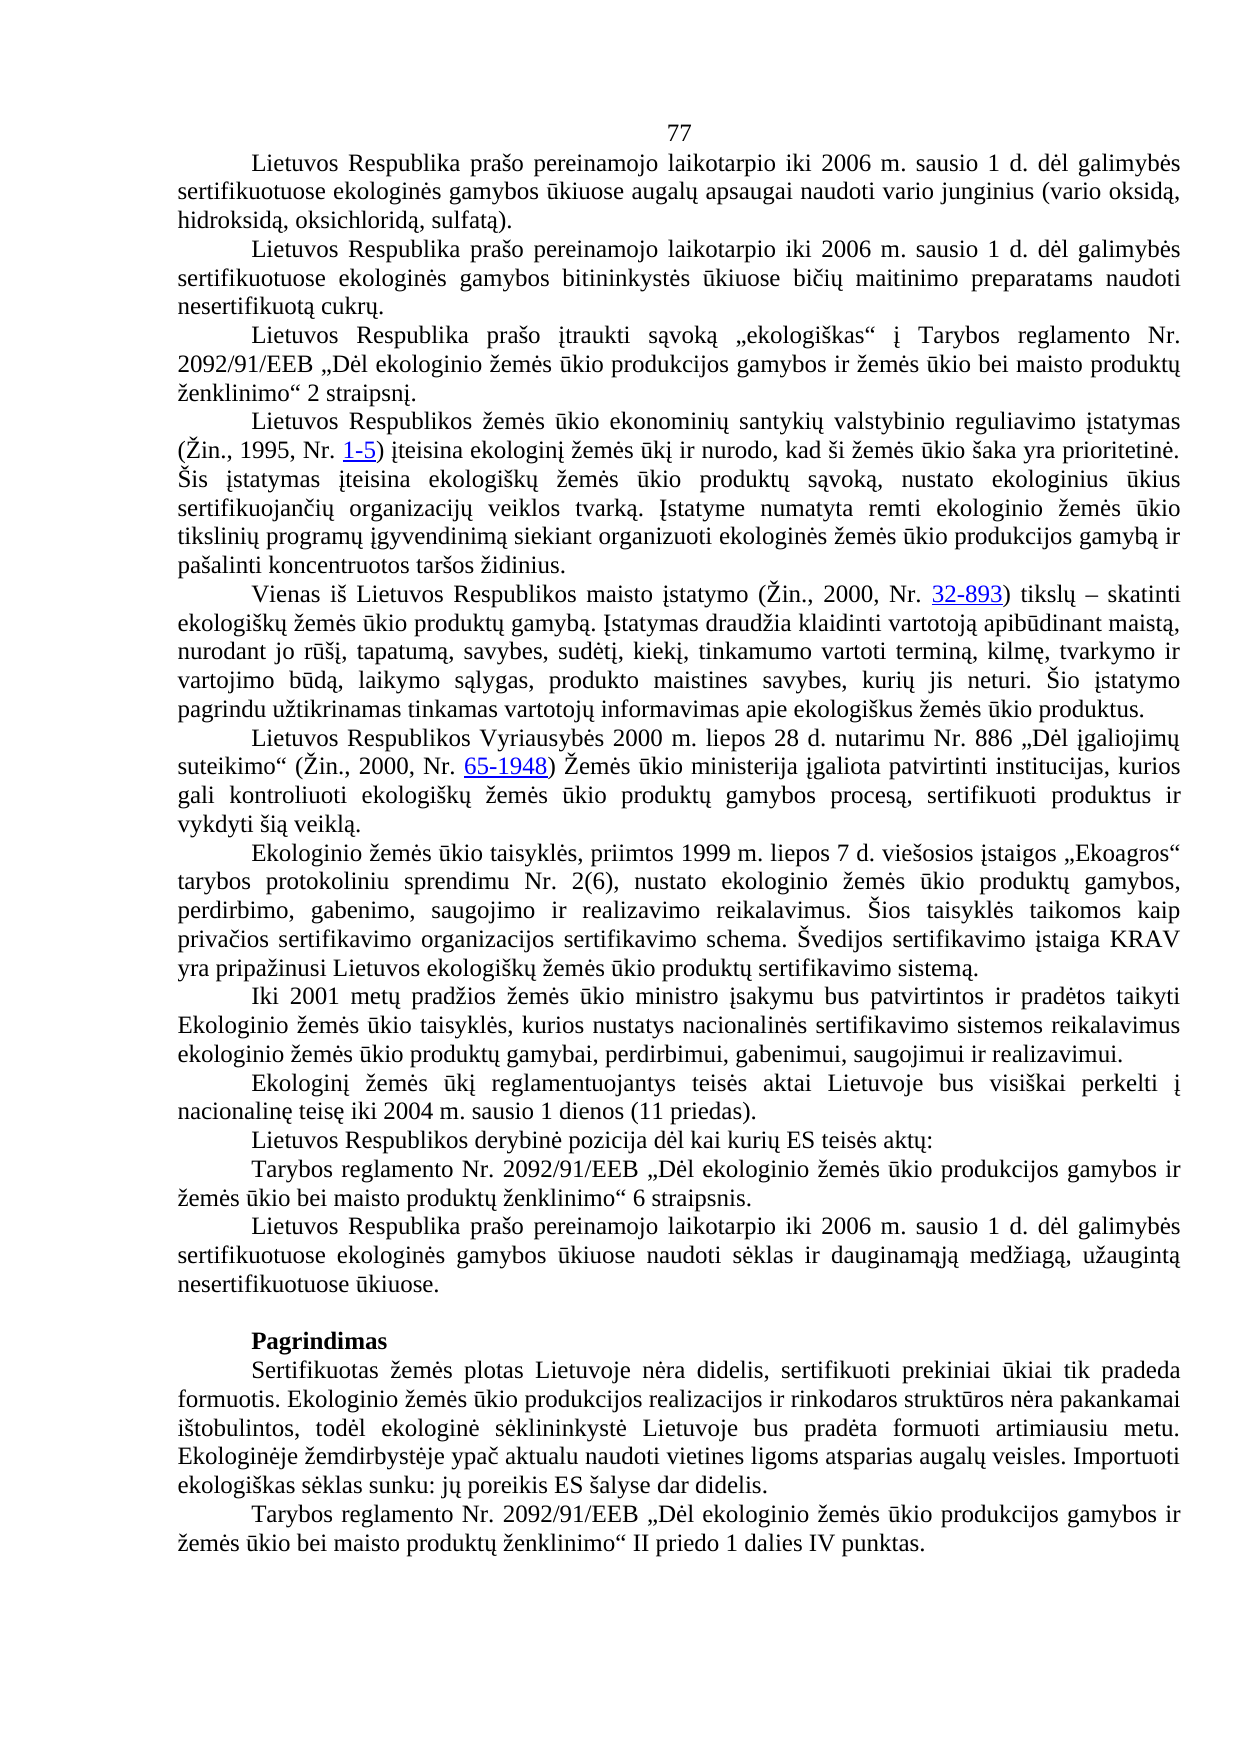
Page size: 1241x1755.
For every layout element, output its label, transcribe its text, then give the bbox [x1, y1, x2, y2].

text Lietuvos Respublika prašo pereinamojo laikotarpio iki 2006 m. sausio 1 d. dėl galimybės sertifikuotuose ekologinės gamybos bitininkystės ūkiuose bičių maitinimo preparatams naudoti nesertifikuotą cukrų. [177, 234, 1181, 320]
text Ekologinį žemės ūkį reglamentuojantys teisės aktai Lietuvoje bus visiškai perkelti į nacionalinę teisę iki 2004 m. sausio 1 dienos (11 priedas). [177, 1068, 1181, 1125]
text Ekologinio žemės ūkio taisyklės, priimtos 1999 m. liepos 7 d. viešosios įstaigos „Ekoagros“ tarybos protokoliniu sprendimu Nr. 2(6), nustato ekologinio žemės ūkio produktų gamybos, perdirbimo, gabenimo, saugojimo ir realizavimo reikalavimus. Šios taisyklės taikomos kaip privačios sertifikavimo organizacijos sertifikavimo schema. Švedijos sertifikavimo įstaiga KRAV yra pripažinusi Lietuvos ekologiškų žemės ūkio produktų sertifikavimo sistemą. [177, 838, 1181, 981]
text Lietuvos Respublikos derybinė pozicija dėl kai kurių ES teisės aktų: [177, 1125, 1181, 1154]
text Vienas iš Lietuvos Respublikos maisto įstatymo (Žin., 2000, Nr. 32-893) tikslų – skatinti ekologiškų žemės ūkio produktų gamybą. Įstatymas draudžia klaidinti vartotoją apibūdinant maistą, nurodant jo rūšį, tapatumą, savybes, sudėtį, kiekį, tinkamumo vartoti terminą, kilmę, tvarkymo ir vartojimo būdą, laikymo sąlygas, produkto maistines savybes, kurių jis neturi. Šio įstatymo pagrindu užtikrinamas tinkamas vartotojų informavimas apie ekologiškus žemės ūkio produktus. [177, 579, 1181, 723]
text Lietuvos Respublika prašo įtraukti sąvoką „ekologiškas“ į Tarybos reglamento Nr. 2092/91/EEB „Dėl ekologinio žemės ūkio produkcijos gamybos ir žemės ūkio bei maisto produktų ženklinimo“ 2 straipsnį. [177, 320, 1181, 406]
text Lietuvos Respublika prašo pereinamojo laikotarpio iki 2006 m. sausio 1 d. dėl galimybės sertifikuotuose ekologinės gamybos ūkiuose augalų apsaugai naudoti vario junginius (vario oksidą, hidroksidą, oksichloridą, sulfatą). [177, 148, 1181, 234]
text Lietuvos Respublika prašo pereinamojo laikotarpio iki 2006 m. sausio 1 d. dėl galimybės sertifikuotuose ekologinės gamybos ūkiuose naudoti sėklas ir dauginamąją medžiagą, užaugintą nesertifikuotuose ūkiuose. [177, 1211, 1181, 1298]
text Lietuvos Respublikos Vyriausybės 2000 m. liepos 28 d. nutarimu Nr. 886 „Dėl įgaliojimų suteikimo“ (Žin., 2000, Nr. 65-1948) Žemės ūkio ministerija įgaliota patvirtinti institucijas, kurios gali kontroliuoti ekologiškų žemės ūkio produktų gamybos procesą, sertifikuoti produktus ir vykdyti šią veiklą. [177, 723, 1181, 838]
text Iki 2001 metų pradžios žemės ūkio ministro įsakymu bus patvirtintos ir pradėtos taikyti Ekologinio žemės ūkio taisyklės, kurios nustatys nacionalinės sertifikavimo sistemos reikalavimus ekologinio žemės ūkio produktų gamybai, perdirbimui, gabenimui, saugojimui ir realizavimui. [177, 981, 1181, 1068]
text Tarybos reglamento Nr. 2092/91/EEB „Dėl ekologinio žemės ūkio produkcijos gamybos ir žemės ūkio bei maisto produktų ženklinimo“ 6 straipsnis. [177, 1154, 1181, 1211]
text Pagrindimas [177, 1326, 1181, 1355]
text Sertifikuotas žemės plotas Lietuvoje nėra didelis, sertifikuoti prekiniai ūkiai tik pradeda formuotis. Ekologinio žemės ūkio produkcijos realizacijos ir rinkodaros struktūros nėra pakankamai ištobulintos, todėl ekologinė sėklininkystė Lietuvoje bus pradėta formuoti artimiausiu metu. Ekologinėje žemdirbystėje ypač aktualu naudoti vietines ligoms atsparias augalų veisles. Importuoti ekologiškas sėklas sunku: jų poreikis ES šalyse dar didelis. [177, 1355, 1181, 1499]
text Tarybos reglamento Nr. 2092/91/EEB „Dėl ekologinio žemės ūkio produkcijos gamybos ir žemės ūkio bei maisto produktų ženklinimo“ II priedo 1 dalies IV punktas. [177, 1499, 1181, 1556]
text Lietuvos Respublikos žemės ūkio ekonominių santykių valstybinio reguliavimo įstatymas (Žin., 1995, Nr. 1-5) įteisina ekologinį žemės ūkį ir nurodo, kad ši žemės ūkio šaka yra prioritetinė. Šis įstatymas įteisina ekologiškų žemės ūkio produktų sąvoką, nustato ekologinius ūkius sertifikuojančių organizacijų veiklos tvarką. Įstatyme numatyta remti ekologinio žemės ūkio tikslinių programų įgyvendinimą siekiant organizuoti ekologinės žemės ūkio produkcijos gamybą ir pašalinti koncentruotos taršos židinius. [177, 406, 1181, 579]
